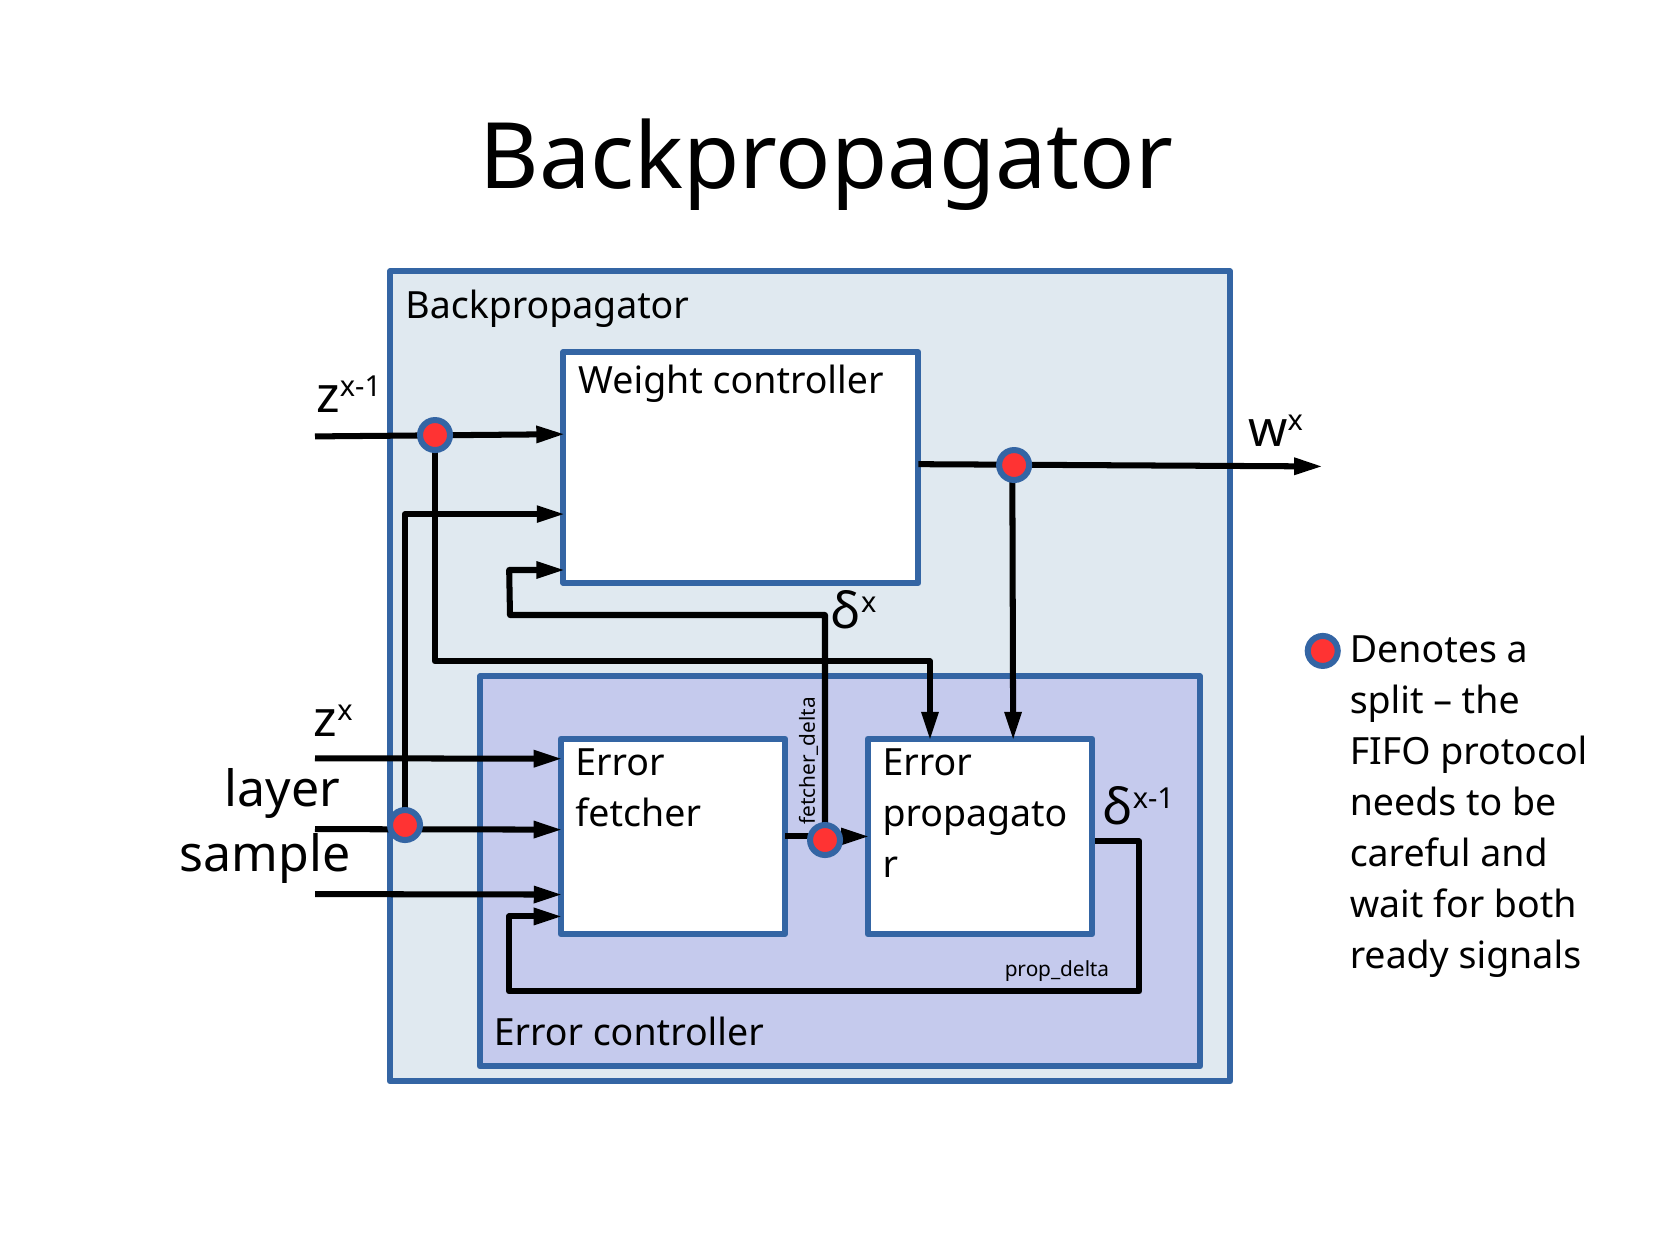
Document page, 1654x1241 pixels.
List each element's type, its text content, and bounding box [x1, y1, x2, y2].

text_box δx [806, 567, 891, 657]
text_box layer [210, 745, 374, 810]
text_box Denotes a split – the FIFO protocol needs to be careful and wait for both ready signals [1335, 615, 1621, 1128]
text_box Backpropagator [390, 271, 1052, 349]
text_box prop_delta [990, 946, 1126, 993]
text_box [390, 271, 1231, 1082]
text_box sample [165, 810, 374, 973]
text_box wx [1233, 385, 1322, 466]
text_box wx [1233, 469, 1294, 475]
text_box zx-1 [301, 351, 408, 441]
text_box δx-1 [1029, 763, 1189, 926]
text_box Error controller [479, 997, 888, 1147]
text_box zx [298, 675, 374, 745]
text_box Weight controller [563, 349, 972, 495]
text_box wx [1299, 467, 1322, 475]
title Backpropagator [82, 49, 1571, 257]
text_box Error propagator [867, 728, 1093, 910]
text_box Error fetcher [560, 728, 771, 738]
text_box [1307, 635, 1335, 666]
text_box fetcher_delta [785, 604, 862, 840]
